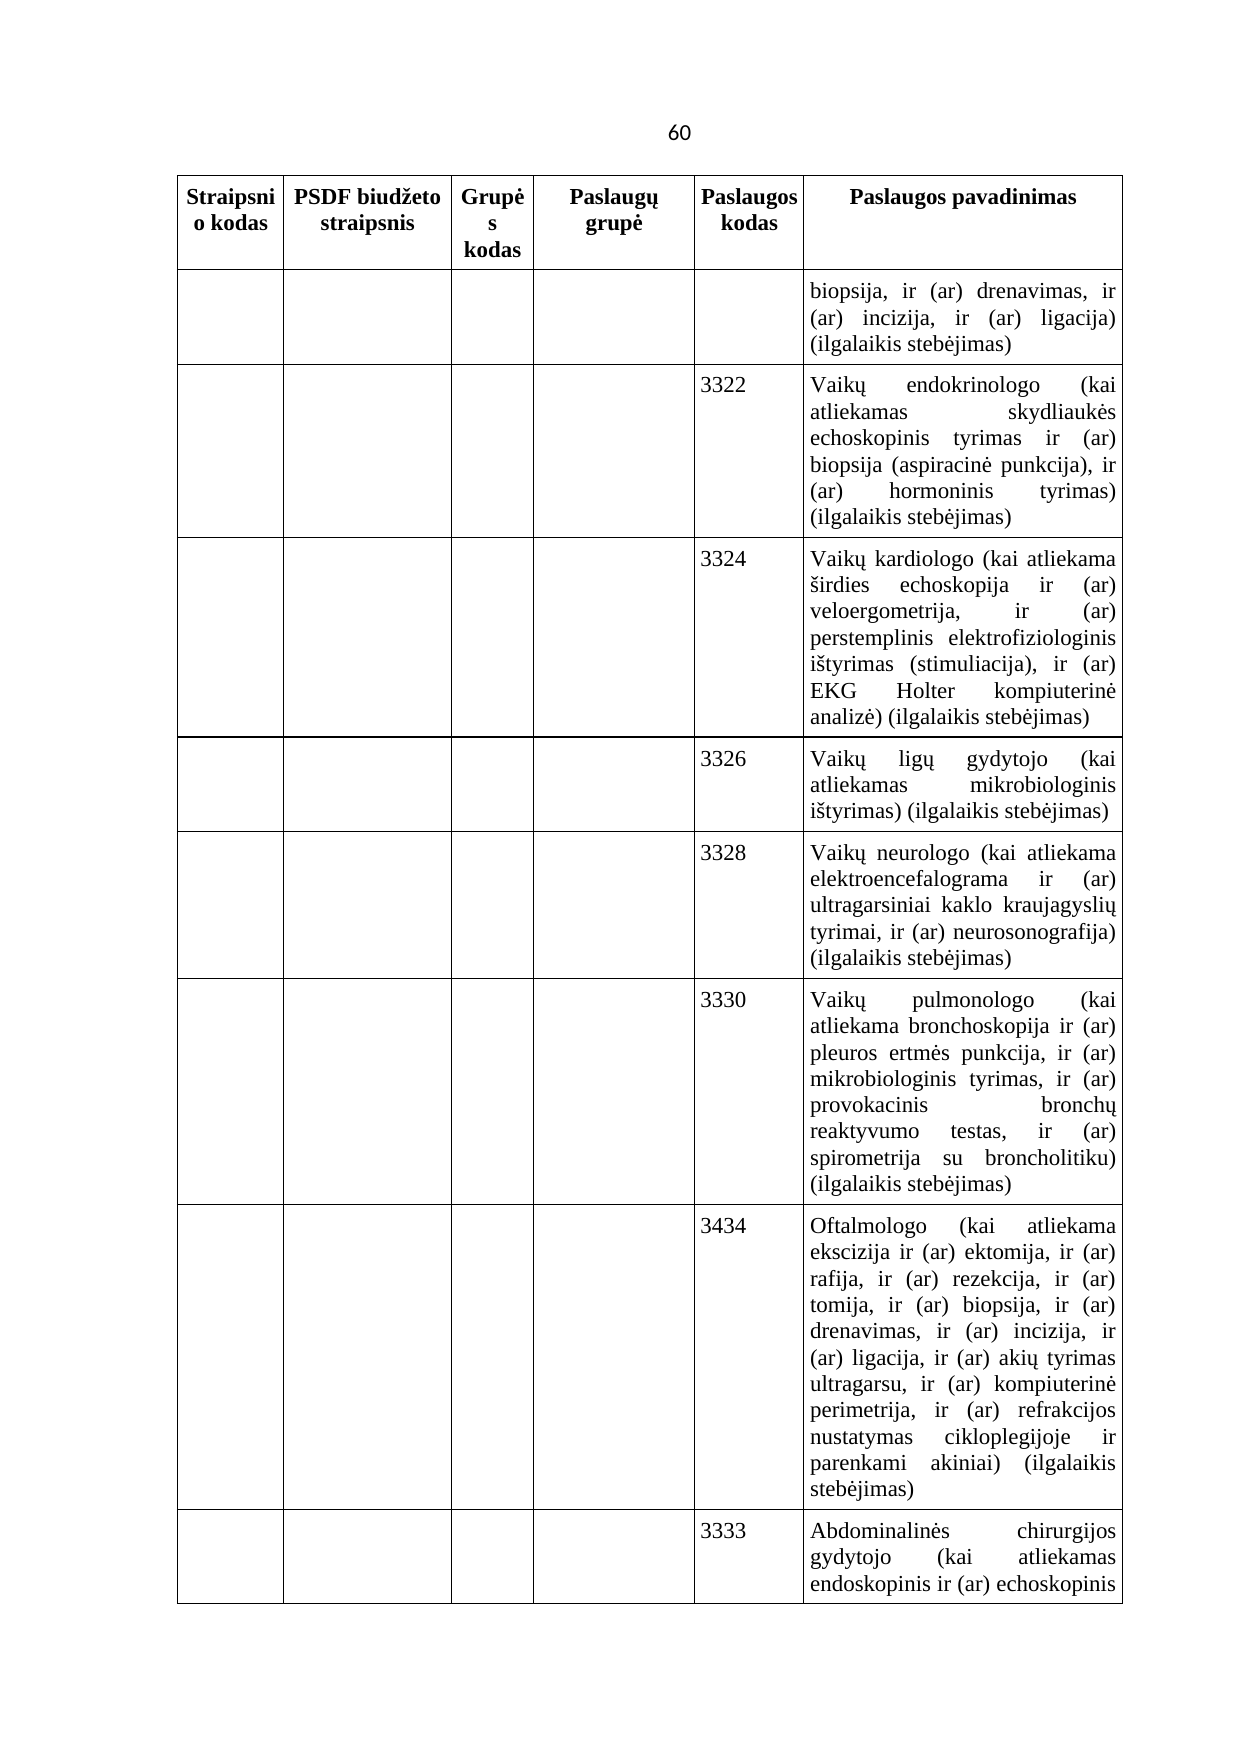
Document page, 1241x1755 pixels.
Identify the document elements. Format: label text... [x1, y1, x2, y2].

table_cell Vaikų neurologo (kai atliekama elektroencefalograma ir (ar) ultragarsiniai kaklo kraujagyslių tyrimai, ir (ar) neurosonografija) (ilgalaikis stebėjimas) [804, 832, 1122, 978]
table_cell 3324 [695, 538, 803, 736]
table_cell Vaikų endokrinologo (kai atliekamas skydliaukės echoskopinis tyrimas ir (ar) biopsija (aspiracinė punkcija), ir (ar) hormoninis tyrimas) (ilgalaikis stebėjimas) [804, 365, 1122, 537]
table_cell [452, 979, 533, 1204]
table_cell [178, 738, 283, 831]
table_cell [284, 1510, 451, 1603]
table_cell Vaikų kardiologo (kai atliekama širdies echoskopija ir (ar) veloergometrija, ir (ar) perstemplinis elektrofiziologinis ištyrimas (stimuliacija), ir (ar) EKG Holter kompiuterinė analizė) (ilgalaikis stebėjimas) [804, 538, 1122, 736]
table_header Paslaugos kodas [695, 176, 803, 269]
table_cell [284, 738, 451, 831]
table_cell [534, 1510, 694, 1603]
table_header Grupės kodas [452, 176, 533, 269]
table_cell [534, 365, 694, 537]
table_cell 3326 [695, 738, 803, 831]
table_cell Vaikų pulmonologo (kai atliekama bronchoskopija ir (ar) pleuros ertmės punkcija, ir (ar) mikrobiologinis tyrimas, ir (ar) provokacinis bronchų reaktyvumo testas, ir (ar) spirometrija su broncholitiku) (ilgalaikis stebėjimas) [804, 979, 1122, 1204]
table_cell [452, 832, 533, 978]
table_cell [178, 538, 283, 736]
table_cell 3330 [695, 979, 803, 1204]
table_cell [178, 979, 283, 1204]
table_cell [452, 738, 533, 831]
table_cell 3328 [695, 832, 803, 978]
table_cell [695, 270, 803, 363]
table_header Straipsnio kodas [178, 176, 283, 269]
table_cell [178, 270, 283, 363]
table_cell [534, 738, 694, 831]
table_cell [452, 365, 533, 537]
table_cell [452, 1205, 533, 1509]
table_cell [534, 832, 694, 978]
table_header PSDF biudžeto straipsnis [284, 176, 451, 269]
table_cell [452, 538, 533, 736]
table_cell 3333 [695, 1510, 803, 1603]
table_cell [284, 270, 451, 363]
table_cell [534, 1205, 694, 1509]
table_cell [452, 1510, 533, 1603]
table_cell Vaikų ligų gydytojo (kai atliekamas mikrobiologinis ištyrimas) (ilgalaikis stebėjimas) [804, 738, 1122, 831]
table_cell Abdominalinės chirurgijos gydytojo (kai atliekamas endoskopinis ir (ar) echoskopinis [804, 1510, 1122, 1603]
table_cell [284, 538, 451, 736]
table_cell [284, 979, 451, 1204]
table_cell [534, 538, 694, 736]
table_cell [284, 1205, 451, 1509]
table_cell [178, 832, 283, 978]
table_cell [284, 365, 451, 537]
table_cell 3322 [695, 365, 803, 537]
table_cell [452, 270, 533, 363]
table_cell 3434 [695, 1205, 803, 1509]
table_cell [178, 365, 283, 537]
table_cell [534, 270, 694, 363]
table_cell Oftalmologo (kai atliekama ekscizija ir (ar) ektomija, ir (ar) rafija, ir (ar) rezekcija, ir (ar) tomija, ir (ar) biopsija, ir (ar) drenavimas, ir (ar) incizija, ir (ar) ligacija, ir (ar) akių tyrimas ultragarsu, ir (ar) kompiuterinė perimetrija, ir (ar) refrakcijos nustatymas cikloplegijoje ir parenkami akiniai) (ilgalaikis stebėjimas) [804, 1205, 1122, 1509]
table_cell [178, 1510, 283, 1603]
table_header Paslaugų grupė [534, 176, 694, 269]
table_cell [284, 832, 451, 978]
table_cell [534, 979, 694, 1204]
table_cell [178, 1205, 283, 1509]
table_header Paslaugos pavadinimas [804, 176, 1122, 269]
table_cell biopsija, ir (ar) drenavimas, ir (ar) incizija, ir (ar) ligacija) (ilgalaikis stebėjimas) [804, 270, 1122, 363]
